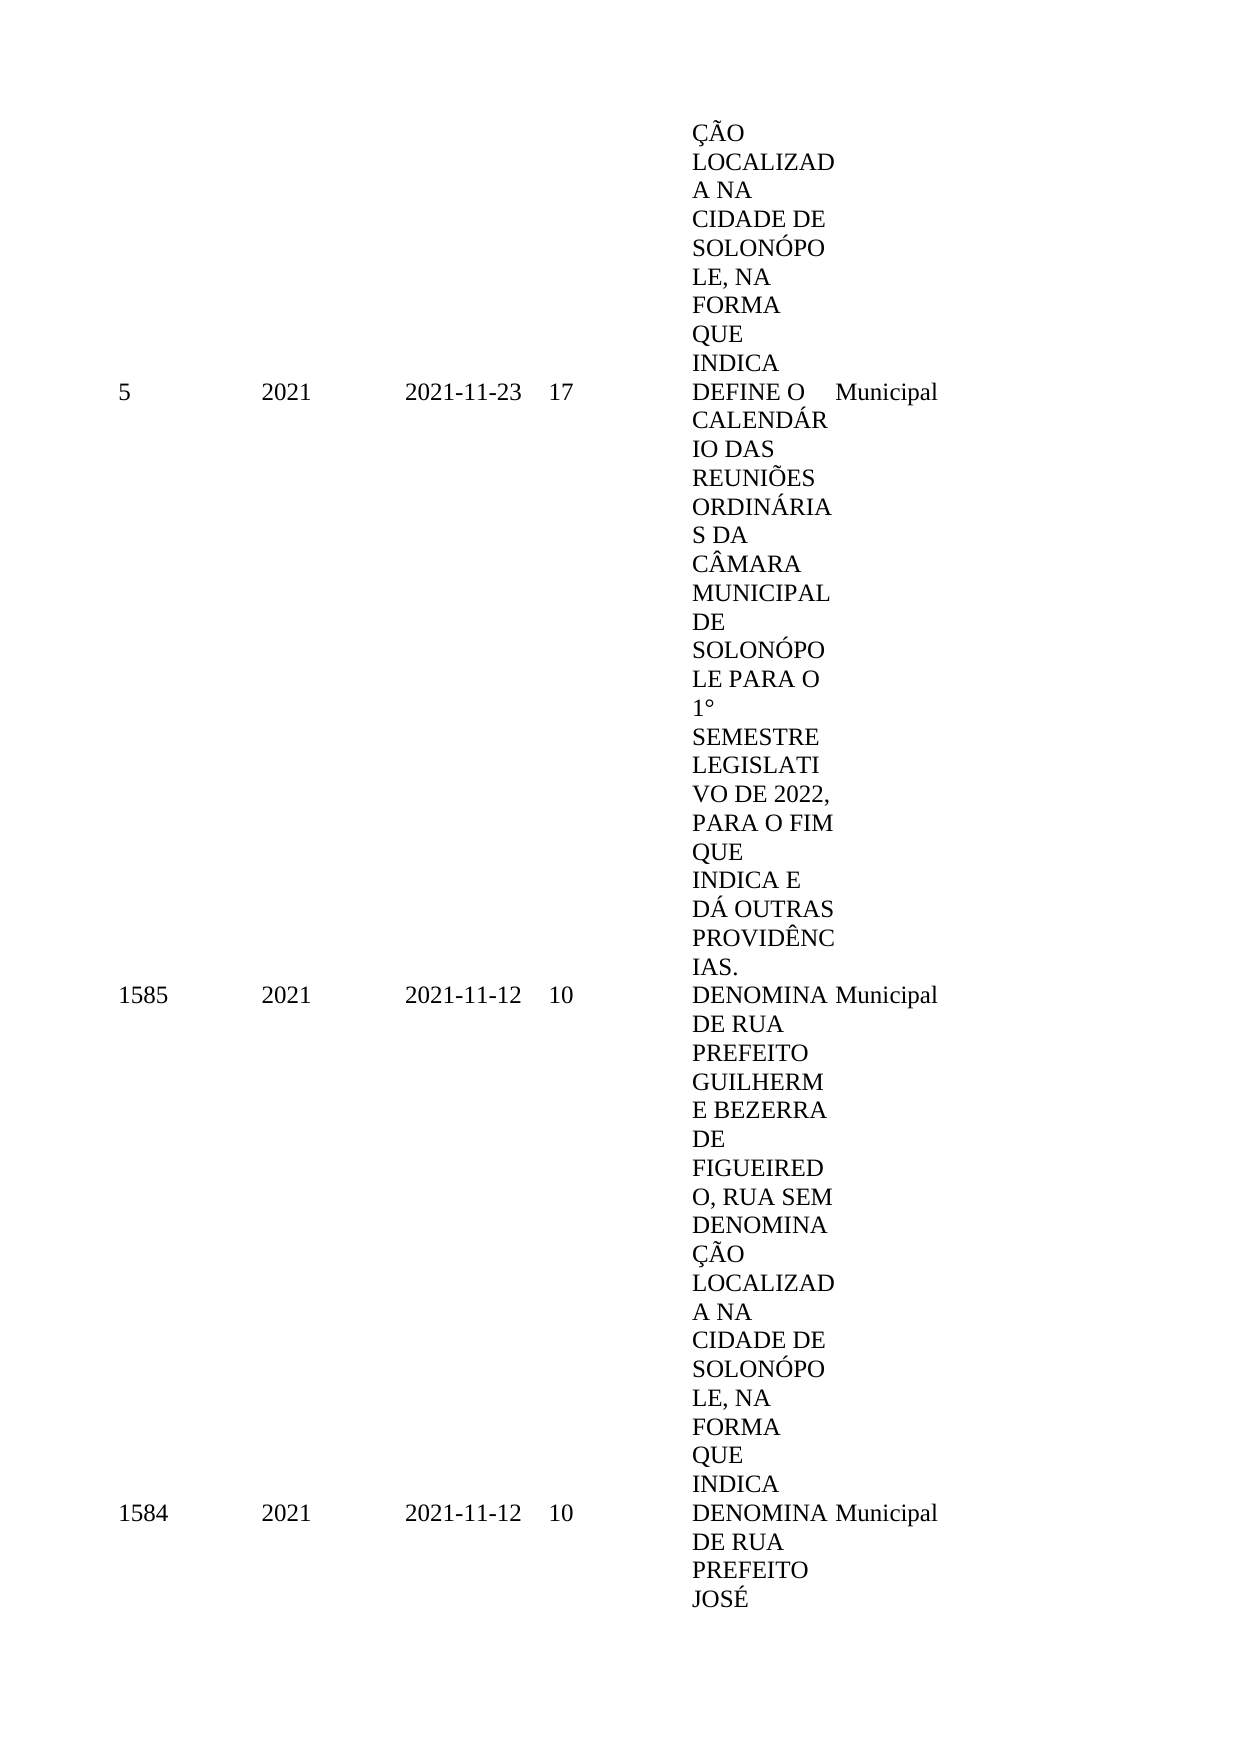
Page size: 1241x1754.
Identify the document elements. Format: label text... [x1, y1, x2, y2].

table_cell [118, 118, 261, 377]
table_cell [979, 118, 1122, 377]
table_cell 17 [548, 377, 692, 981]
table_cell [548, 118, 692, 377]
table_cell DENOMINA DE RUA PREFEITO GUILHERME BEZERRA DE FIGUEIREDO, RUA SEM DENOMINAÇÃO LOCALIZADA NA CIDADE DE SOLONÓPOLE, NA FORMA QUE INDICA [692, 981, 835, 1498]
table_cell 2021 [261, 1498, 405, 1613]
table_cell DEFINE O CALENDÁRIO DAS REUNIÕES ORDINÁRIAS DA CÂMARA MUNICIPAL DE SOLONÓPOLE PARA O 1° SEMESTRE LEGISLATIVO DE 2022, PARA O FIM QUE INDICA E DÁ OUTRAS PROVIDÊNCIAS. [692, 377, 835, 981]
table_cell [835, 118, 979, 377]
table_cell [979, 377, 1122, 981]
table_cell 2021 [261, 377, 405, 981]
table_cell [261, 118, 405, 377]
table_cell 2021-11-12 [405, 981, 548, 1498]
table_cell 1585 [118, 981, 261, 1498]
table_cell [979, 1498, 1122, 1613]
table_cell Municipal [835, 377, 979, 981]
table_cell 2021 [261, 981, 405, 1498]
table_cell Municipal [835, 981, 979, 1498]
table_cell 10 [548, 981, 692, 1498]
table_cell Municipal [835, 1498, 979, 1613]
table_cell 5 [118, 377, 261, 981]
table_cell 2021-11-12 [405, 1498, 548, 1613]
table_cell 1584 [118, 1498, 261, 1613]
table_cell [405, 118, 548, 377]
table_cell DENOMINA DE RUA PREFEITO JOSÉ [692, 1498, 835, 1613]
table_cell ÇÃO LOCALIZADA NA CIDADE DE SOLONÓPOLE, NA FORMA QUE INDICA [692, 118, 835, 377]
table_cell 2021-11-23 [405, 377, 548, 981]
table_cell [979, 981, 1122, 1498]
table_cell 10 [548, 1498, 692, 1613]
